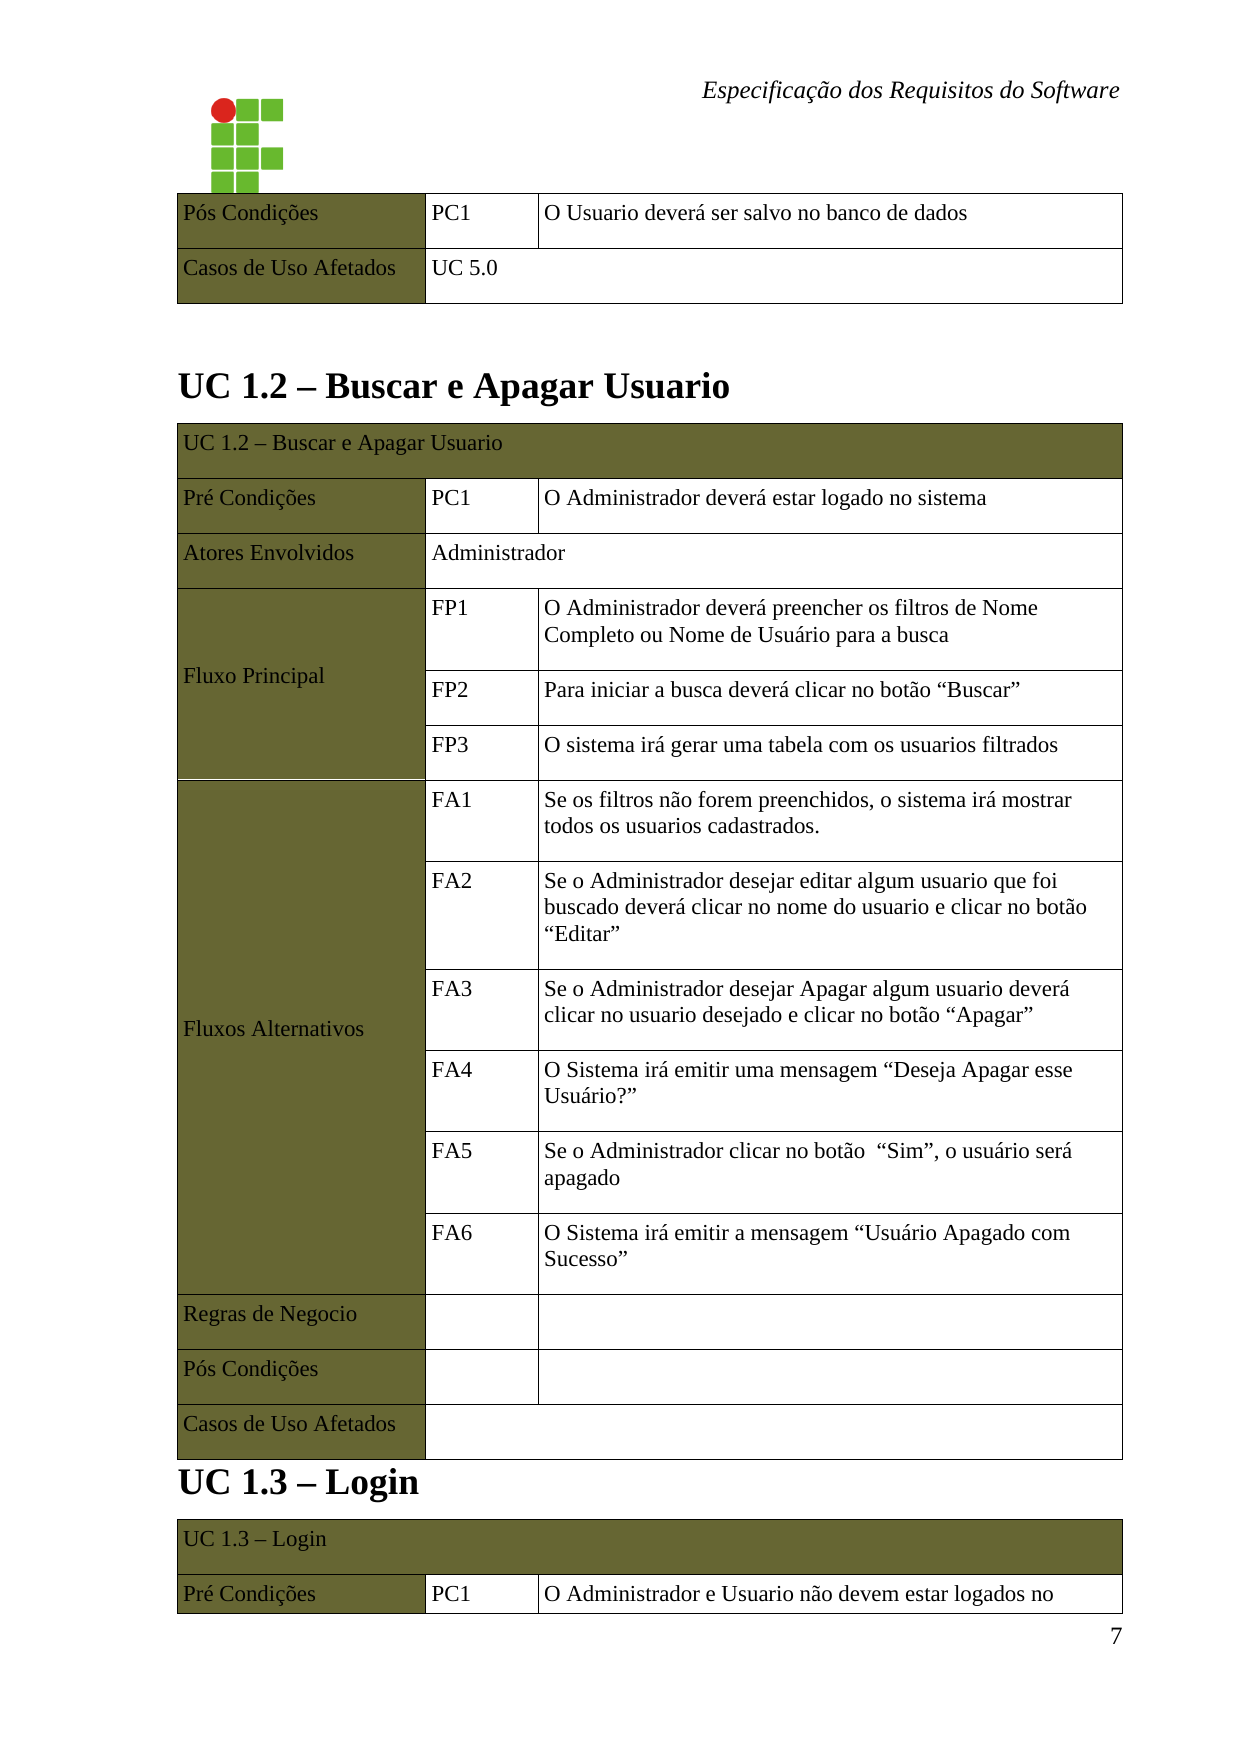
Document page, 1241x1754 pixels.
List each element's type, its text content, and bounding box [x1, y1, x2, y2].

table_header UC 1.2 – Buscar e Apagar Usuario [178, 424, 1122, 478]
table_cell Atores Envolvidos [178, 534, 425, 588]
table_cell O Administrador deverá estar logado no sistema [539, 479, 1122, 533]
table_cell O sistema irá gerar uma tabela com os usuarios filtrados [539, 726, 1122, 779]
table_cell FA6 [426, 1214, 538, 1294]
table_cell Pré Condições [178, 1575, 425, 1613]
table_cell [539, 1350, 1122, 1404]
table_cell FP1 [426, 589, 538, 669]
table_cell Se o Administrador clicar no botão “Sim”, o usuário será apagado [539, 1132, 1122, 1213]
table_cell Se os filtros não forem preenchidos, o sistema irá mostrar todos os usuarios cadastrados. [539, 781, 1122, 861]
table_cell FA1 [426, 781, 538, 861]
table_cell [539, 1295, 1122, 1349]
table_cell PC1 [426, 479, 538, 533]
table_cell O Administrador e Usuario não devem estar logados no [539, 1575, 1122, 1613]
table_cell Administrador [426, 534, 1122, 588]
table_cell Casos de Uso Afetados [178, 1405, 425, 1459]
table_cell FA2 [426, 862, 538, 968]
table_cell [426, 1295, 538, 1349]
table_cell O Usuario deverá ser salvo no banco de dados [539, 194, 1122, 248]
table_cell FA4 [426, 1051, 538, 1131]
table_header UC 1.3 – Login [178, 1520, 1122, 1574]
table_cell Pós Condições [178, 1350, 425, 1404]
table_cell O Sistema irá emitir a mensagem “Usuário Apagado com Sucesso” [539, 1214, 1122, 1294]
table_cell Casos de Uso Afetados [178, 249, 425, 303]
table_cell Se o Administrador desejar editar algum usuario que foi buscado deverá clicar no nome do usuario e clicar no botão “Editar” [539, 862, 1122, 968]
table_cell O Administrador deverá preencher os filtros de Nome Completo ou Nome de Usuário para a busca [539, 589, 1122, 669]
table_cell Pós Condições [178, 194, 425, 248]
text UC 1.3 – Login [177, 1460, 1122, 1503]
table_cell Se o Administrador desejar Apagar algum usuario deverá clicar no usuario desejado e clicar no botão “Apagar” [539, 970, 1122, 1050]
table_cell PC1 [426, 194, 538, 248]
text UC 1.2 – Buscar e Apagar Usuario [177, 363, 1122, 406]
table_cell Fluxos Alternativos [178, 781, 425, 1294]
table_cell PC1 [426, 1575, 538, 1613]
table_cell FA5 [426, 1132, 538, 1213]
table_cell O Sistema irá emitir uma mensagem “Deseja Apagar esse Usuário?” [539, 1051, 1122, 1131]
table_cell Pré Condições [178, 479, 425, 533]
table_cell FP3 [426, 726, 538, 779]
table_cell FA3 [426, 970, 538, 1050]
table_cell Fluxo Principal [178, 589, 425, 779]
table_cell UC 5.0 [426, 249, 1122, 303]
table_cell Para iniciar a busca deverá clicar no botão “Buscar” [539, 671, 1122, 724]
table_cell Regras de Negocio [178, 1295, 425, 1349]
table_cell FP2 [426, 671, 538, 724]
table_cell [426, 1405, 1122, 1459]
table_cell [426, 1350, 538, 1404]
